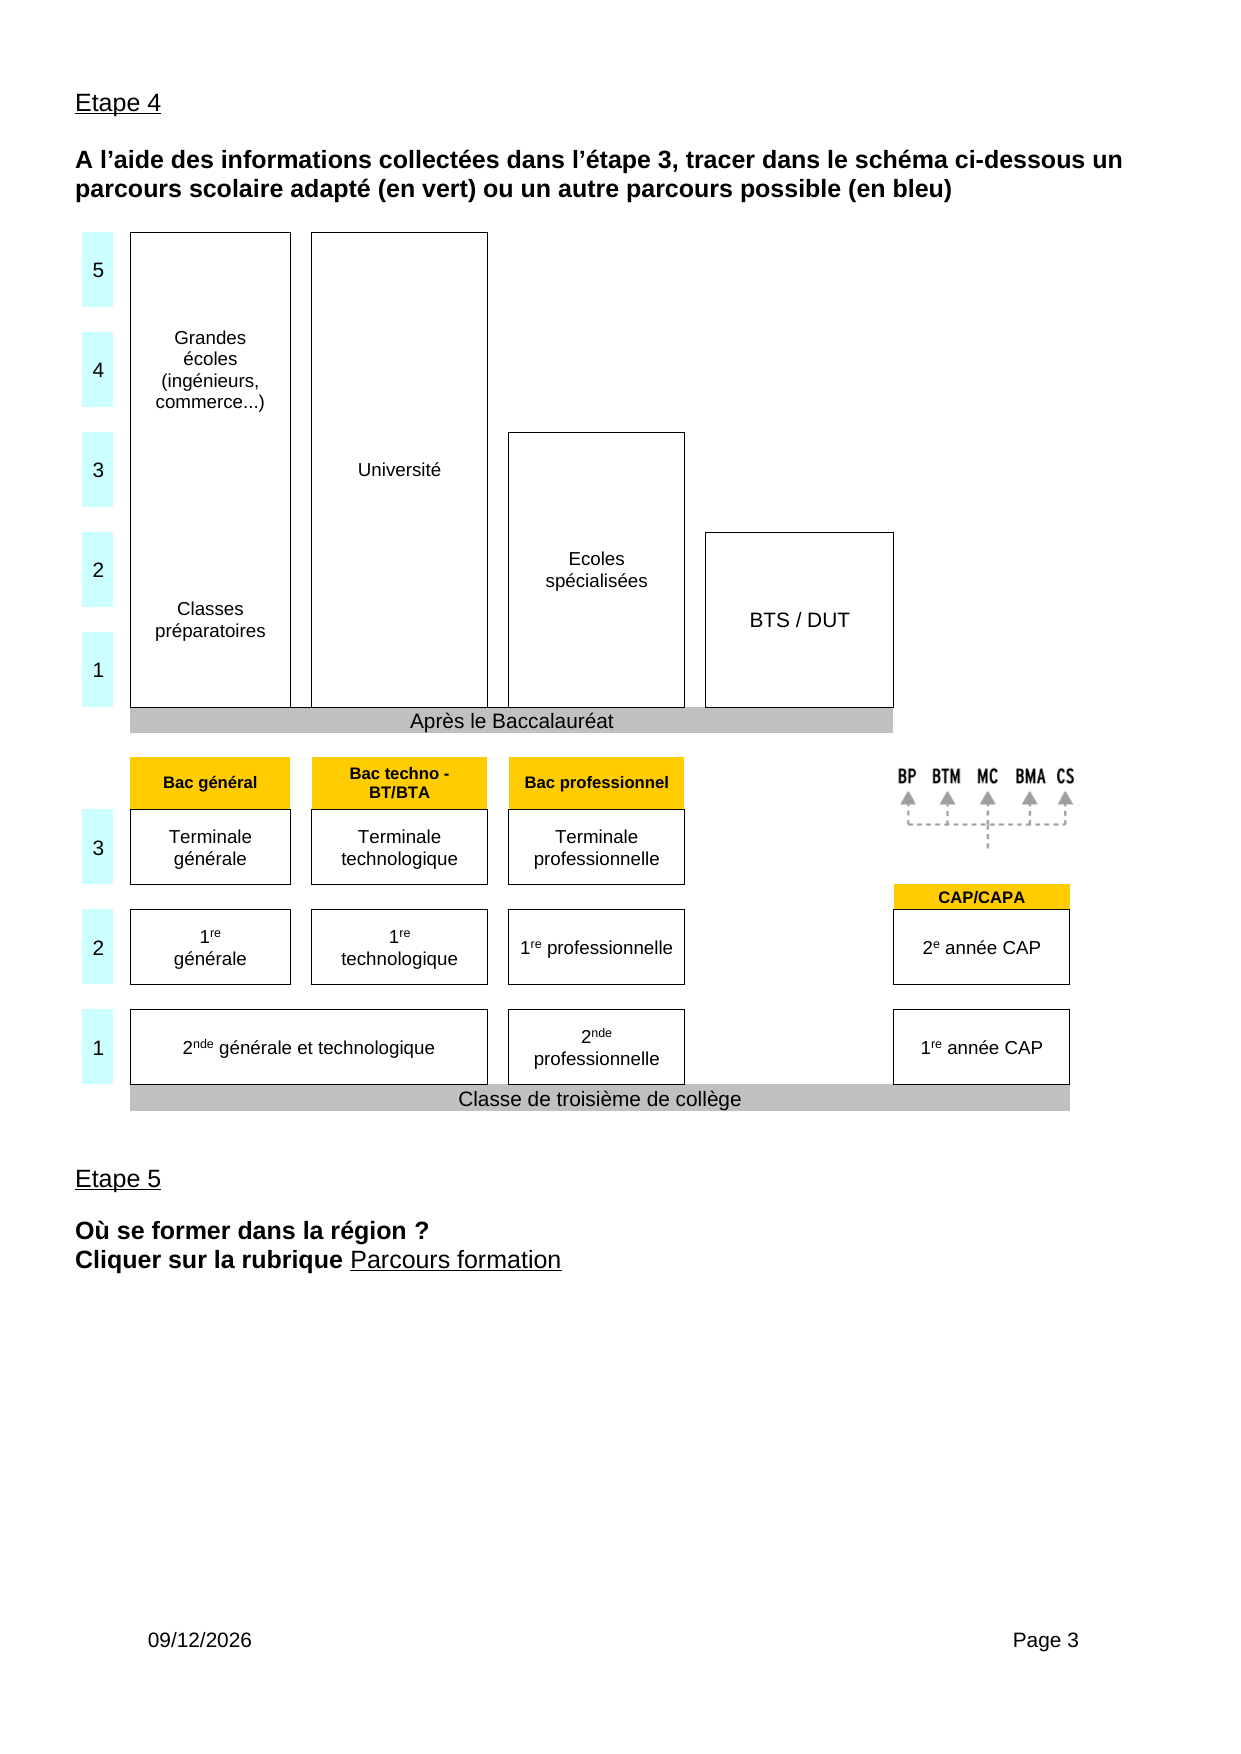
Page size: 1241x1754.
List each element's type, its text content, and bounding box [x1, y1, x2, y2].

table_cell [487, 884, 509, 909]
table_cell [114, 332, 130, 407]
table_cell [114, 984, 130, 1009]
table_cell CAP/CAPA [894, 884, 1070, 909]
table_cell 1re technologique [312, 910, 487, 984]
table_cell [706, 757, 893, 809]
table_cell Classes préparatoires [131, 532, 290, 707]
table_cell 3 [82, 432, 113, 507]
table_cell [685, 607, 705, 632]
table_cell [130, 885, 290, 909]
table_cell 3 [82, 809, 113, 884]
table_cell [114, 507, 130, 532]
table_cell [82, 757, 113, 809]
table_cell [114, 407, 130, 432]
table_cell 1re générale [131, 910, 290, 984]
table_header [114, 232, 130, 307]
table_header [488, 232, 509, 307]
table_cell [509, 885, 684, 909]
table_cell [894, 507, 1070, 532]
table_cell [685, 632, 705, 707]
table_cell [684, 984, 706, 1009]
table_cell [312, 885, 487, 909]
table_cell [488, 632, 508, 707]
table_cell [706, 332, 893, 407]
table_cell 4 [82, 332, 113, 407]
table_cell [488, 607, 508, 632]
table_cell [894, 532, 1070, 607]
table_cell [706, 809, 893, 884]
text Etape 4 [75, 88, 1165, 117]
table_cell [706, 507, 893, 532]
table_cell [488, 532, 508, 607]
table_cell [82, 733, 113, 757]
table_cell [685, 1009, 706, 1084]
table_cell [82, 507, 113, 532]
table_cell [114, 307, 130, 332]
table_header [509, 232, 684, 307]
table_header Université [312, 233, 487, 707]
table_cell [114, 532, 130, 607]
table_cell [488, 1009, 508, 1084]
table_cell [114, 1084, 130, 1111]
table_cell 1re professionnelle [509, 910, 684, 984]
table_cell [684, 733, 706, 757]
table_cell 1 [82, 1009, 113, 1084]
table_cell [684, 884, 706, 909]
table_cell [291, 809, 311, 884]
table_cell 2nde générale et technologique [131, 1010, 487, 1084]
text Où se former dans la région ? [75, 1216, 1165, 1245]
table_cell [82, 407, 113, 432]
table_cell [488, 909, 508, 984]
table_cell [488, 307, 509, 332]
table_cell [114, 733, 130, 757]
table_cell 2 [82, 909, 113, 984]
table_cell Bac techno - BT/BTA [312, 757, 487, 809]
table_cell [509, 985, 684, 1009]
table_cell [114, 607, 130, 632]
table_cell Terminale technologique [312, 810, 487, 884]
table_cell [894, 307, 1070, 332]
table_cell Terminale professionnelle [509, 810, 684, 884]
table_cell Après le Baccalauréat [130, 707, 893, 733]
table_cell [290, 757, 312, 809]
table_cell [706, 432, 893, 507]
table_cell [706, 407, 893, 432]
table_cell [488, 332, 509, 407]
table_cell [291, 332, 311, 407]
table_cell [131, 507, 290, 532]
table_cell [706, 307, 893, 332]
table_header 5 [82, 232, 113, 307]
table_cell Bac professionnel [509, 757, 684, 809]
table_cell [82, 607, 113, 632]
table_cell BTS / DUT [706, 533, 893, 707]
table_cell [488, 809, 508, 884]
table_cell [685, 532, 705, 607]
table_cell 1 [82, 632, 113, 707]
table_cell [894, 332, 1070, 407]
table_cell [894, 632, 1070, 707]
table_cell [114, 757, 130, 809]
table_cell [291, 909, 311, 984]
table_cell [509, 332, 684, 407]
table_cell [487, 984, 509, 1009]
text Cliquer sur la rubrique Parcours formation [75, 1245, 1165, 1274]
table_cell [82, 307, 113, 332]
table_cell 2nde professionnelle [509, 1010, 684, 1084]
table_cell Terminale générale [131, 810, 290, 884]
table_cell [509, 407, 684, 432]
table_cell [114, 632, 130, 707]
table_cell [487, 733, 509, 757]
table_cell [706, 733, 893, 757]
table_cell [894, 851, 1070, 884]
table_cell [290, 733, 312, 757]
table_cell [291, 407, 311, 432]
table_cell [488, 507, 508, 532]
table_cell [291, 432, 311, 507]
table_cell [487, 757, 509, 809]
table_cell [685, 432, 706, 507]
table_cell [114, 909, 130, 984]
table_cell [894, 757, 1070, 764]
table_cell [685, 909, 706, 984]
table_cell [291, 607, 311, 632]
table_header [291, 232, 311, 307]
table_cell [509, 733, 684, 757]
table_cell [706, 909, 893, 984]
table_cell 2e année CAP [894, 910, 1069, 984]
table_cell [291, 307, 311, 332]
table_header Grandes écoles (ingénieurs, commerce...) [131, 233, 290, 507]
table_cell [114, 707, 130, 733]
table_cell [130, 733, 290, 757]
table_cell [684, 757, 706, 809]
table_cell [114, 432, 130, 507]
table_header [684, 232, 706, 307]
table_cell [291, 532, 311, 607]
table_cell [82, 707, 113, 733]
table_cell [509, 307, 684, 332]
table_cell [488, 432, 508, 507]
table_cell [130, 985, 290, 1009]
table_cell [291, 507, 311, 532]
table_cell 1re année CAP [894, 1010, 1069, 1084]
table_cell [312, 733, 487, 757]
table_cell [312, 985, 487, 1009]
table_cell [685, 809, 706, 884]
table_cell [685, 507, 706, 532]
table_cell 2 [82, 532, 113, 607]
table_cell [894, 432, 1070, 507]
table_cell Ecoles spécialisées [509, 433, 684, 707]
table_cell [894, 707, 1070, 733]
table_cell [114, 1009, 130, 1084]
table_cell [488, 407, 509, 432]
table_header [713, 785, 893, 809]
table_cell [684, 307, 706, 332]
table_cell [894, 985, 1070, 1009]
text A l’aide des informations collectées dans l’étape 3, tracer dans le schéma ci-dessous un parcours scolaire adapté (en vert) ou un autre parcours possible (en bleu) [75, 145, 1165, 203]
table_cell [290, 984, 312, 1009]
table_header [894, 232, 1070, 307]
table_cell [894, 407, 1070, 432]
table_cell [706, 984, 893, 1009]
table_cell [82, 884, 113, 909]
table_header [706, 232, 893, 307]
table_cell [706, 1009, 893, 1084]
table_cell [114, 809, 130, 884]
table_cell [706, 884, 893, 909]
table_cell [114, 884, 130, 909]
table_cell [82, 984, 113, 1009]
table_cell [684, 332, 706, 407]
table_cell [894, 607, 1070, 632]
table_cell [82, 1084, 113, 1111]
table_cell [291, 632, 311, 707]
table_cell [894, 733, 1070, 757]
table_cell [290, 884, 312, 909]
table_cell [684, 407, 706, 432]
table_cell Classe de troisième de collège [130, 1084, 1070, 1111]
table_cell Bac général [130, 757, 290, 809]
text Etape 5 [75, 1164, 1165, 1192]
